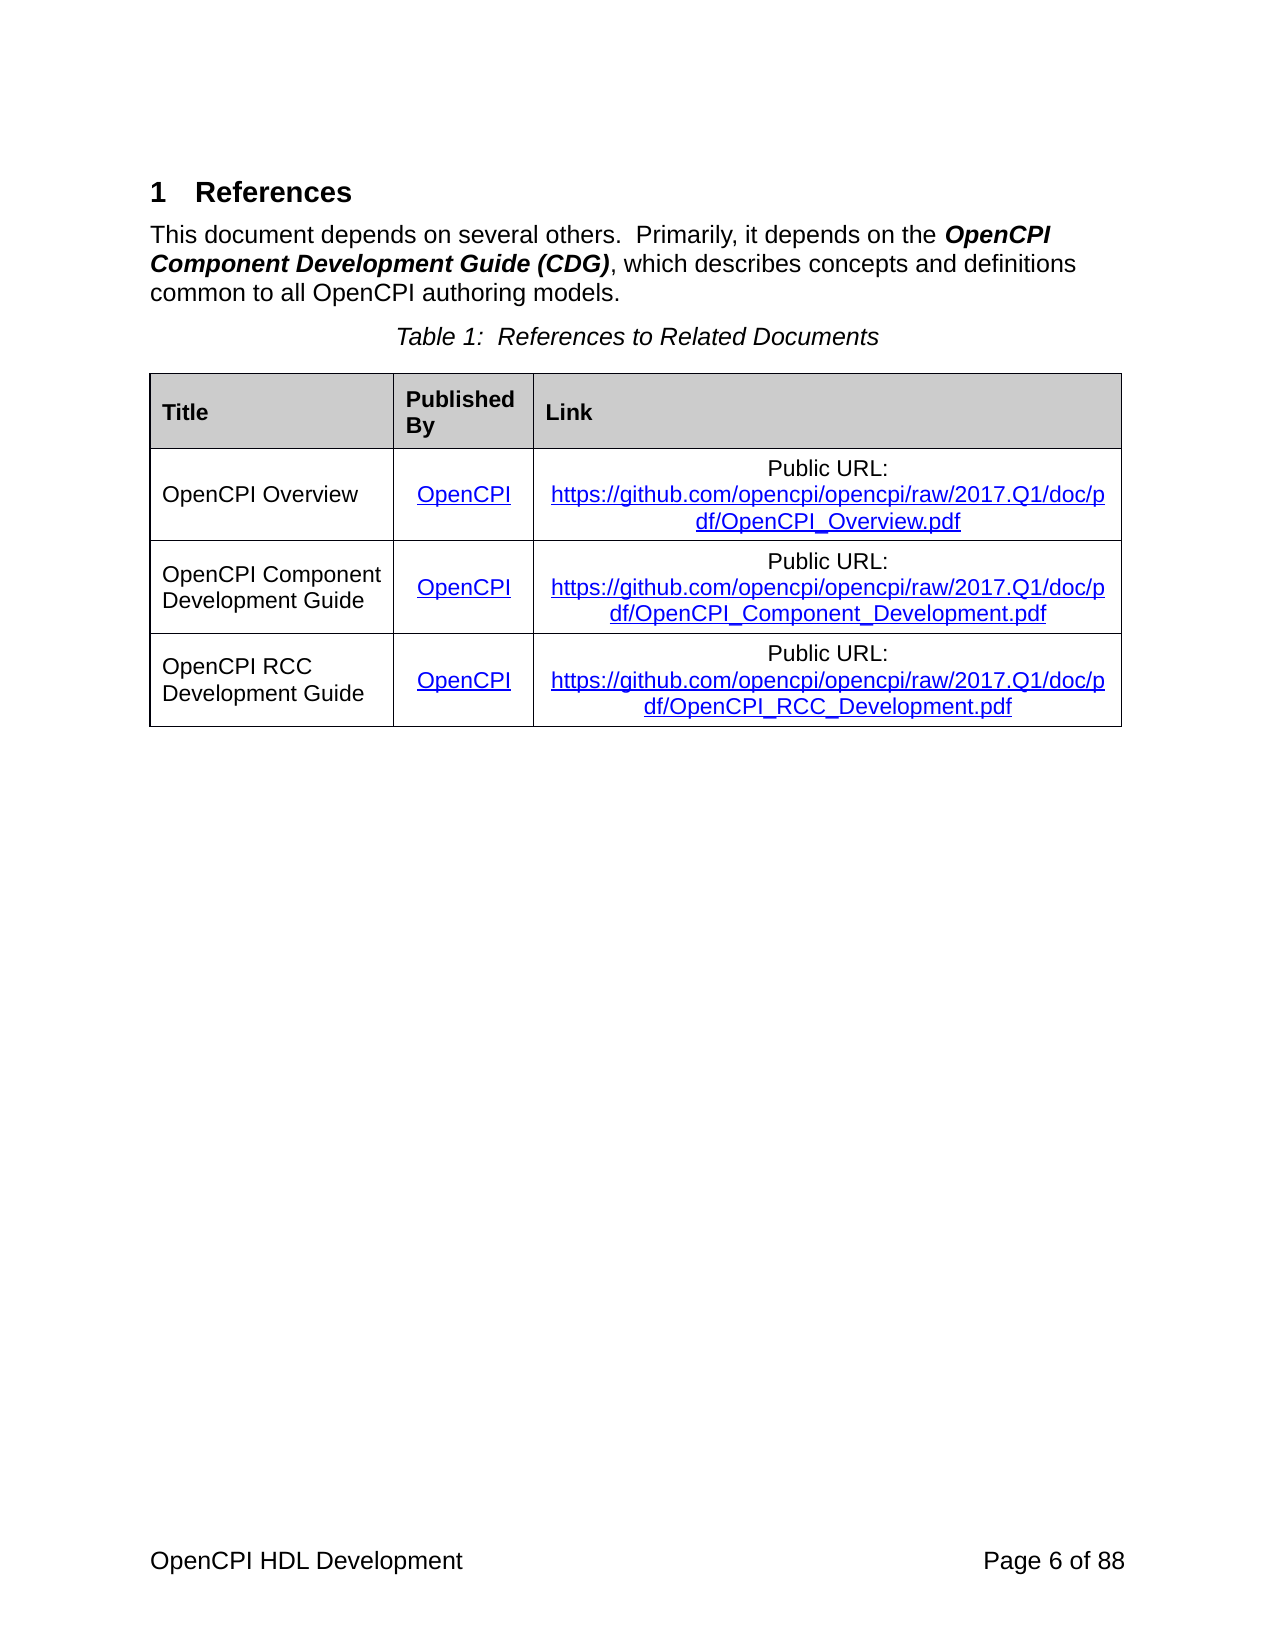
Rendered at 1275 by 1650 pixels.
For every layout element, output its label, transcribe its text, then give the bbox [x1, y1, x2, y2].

table_cell OpenCPI [394, 634, 533, 726]
table_header Link [534, 374, 1121, 448]
table_cell OpenCPI Overview [151, 449, 393, 540]
table_cell OpenCPI Component Development Guide [151, 541, 393, 633]
subtitle References [150, 175, 1125, 208]
table_cell OpenCPI [394, 541, 533, 633]
text This document depends on several others. Primarily, it depends on the OpenCPI Component Development Guide (CDG), which describes concepts and definitions common to all OpenCPI authoring models. [150, 221, 1125, 307]
table_cell OpenCPI RCC Development Guide [151, 634, 393, 726]
table_cell Public URL: https://github.com/opencpi/opencpi/raw/2017.Q1/doc/pdf/OpenCPI_RCC_Development.pdf [534, 634, 1121, 726]
text Table 1: References to Related Documents [150, 322, 1125, 351]
table_cell Public URL: https://github.com/opencpi/opencpi/raw/2017.Q1/doc/pdf/OpenCPI_Component_Development.pdf [534, 541, 1121, 633]
table_header Title [151, 374, 393, 448]
table_header Published By [394, 374, 533, 448]
table_cell Public URL: https://github.com/opencpi/opencpi/raw/2017.Q1/doc/pdf/OpenCPI_Overview.pdf [534, 449, 1121, 540]
table_cell OpenCPI [394, 449, 533, 540]
